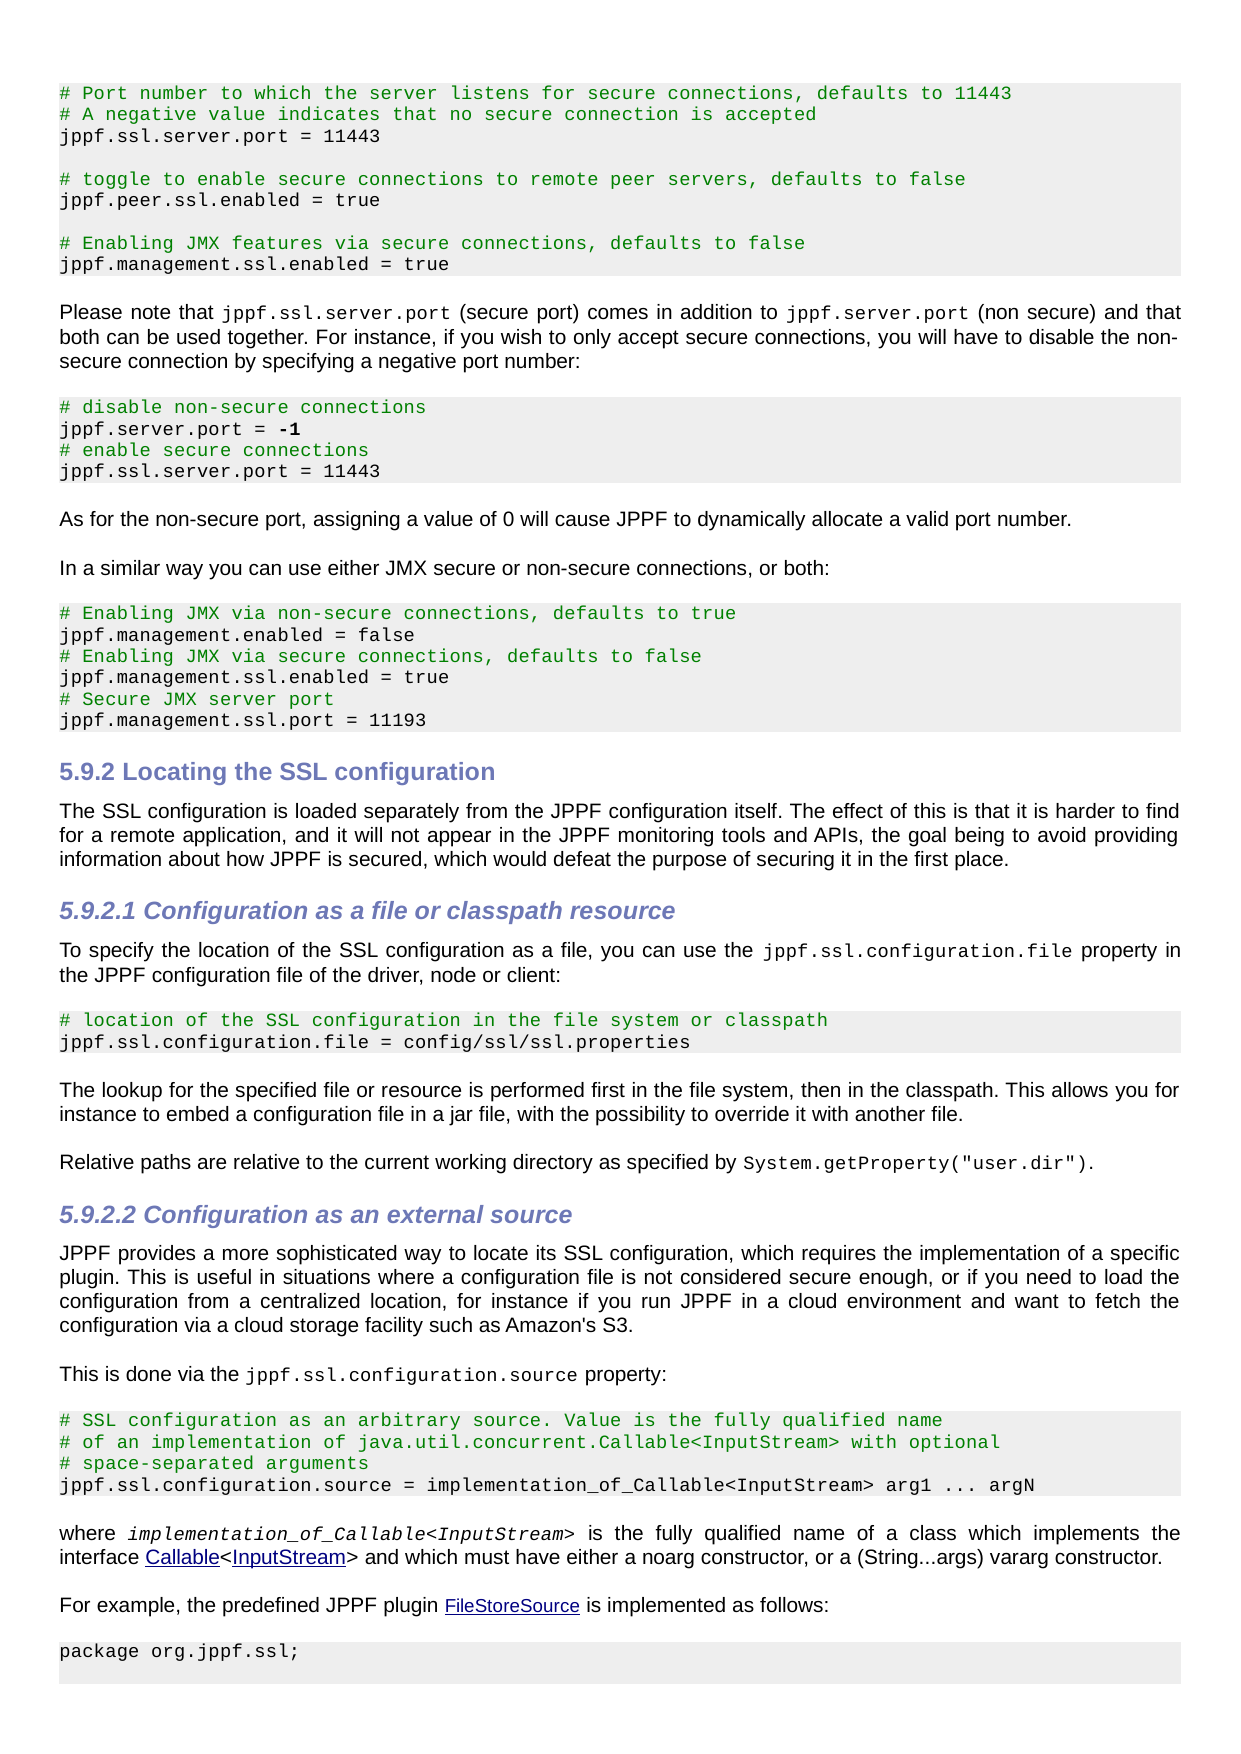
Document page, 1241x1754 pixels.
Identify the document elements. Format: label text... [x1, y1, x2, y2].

text # space-separated arguments [59, 1453, 1181, 1475]
subtitle Configuration as a file or classpath resource [59, 896, 1181, 925]
text JPPF provides a more sophisticated way to locate its SSL configuration, which requires the implementation of a specific plugin. This is useful in situations where a configuration file is not considered secure enough, or if you need to load the configuration from a centralized location, for instance if you run JPPF in a cloud environment and want to fetch the configuration via a cloud storage facility such as Amazon's S3. [59, 1241, 1181, 1337]
text jppf.ssl.configuration.source = implementation_of_Callable<InputStream> arg1 ... argN [59, 1475, 1181, 1496]
text # of an implementation of java.util.concurrent.Callable<InputStream> with optional [59, 1432, 1181, 1453]
text # Enabling JMX features via secure connections, defaults to false [59, 233, 1181, 255]
text For example, the predefined JPPF plugin FileStoreSource is implemented as follows: [59, 1593, 1181, 1617]
text jppf.ssl.server.port = 11443 [59, 126, 1181, 147]
text where implementation_of_Callable<InputStream> is the fully qualified name of a class which implements the interface Callable<InputStream> and which must have either a noarg constructor, or a (String...args) vararg constructor. [59, 1520, 1181, 1569]
text # location of the SSL configuration in the file system or classpath [59, 1011, 1181, 1032]
text jppf.ssl.server.port = 11443 [59, 462, 1181, 483]
text This is done via the jppf.ssl.configuration.source property: [59, 1362, 1181, 1386]
subtitle Configuration as an external source [59, 1200, 1181, 1229]
text jppf.management.ssl.enabled = true [59, 255, 1181, 276]
text jppf.management.ssl.enabled = true [59, 668, 1181, 689]
text To specify the location of the SSL configuration as a file, you can use the jppf.ssl.configuration.file property in the JPPF configuration file of the driver, node or client: [59, 938, 1181, 987]
text jppf.server.port = -1 [59, 419, 1181, 440]
text The lookup for the specified file or resource is performed first in the file system, then in the classpath. This allows you for instance to embed a configuration file in a jar file, with the possibility to override it with another file. [59, 1078, 1181, 1126]
text # toggle to enable secure connections to remote peer servers, defaults to false [59, 169, 1181, 190]
text # Secure JMX server port [59, 689, 1181, 711]
text # Enabling JMX via non-secure connections, defaults to true [59, 603, 1181, 625]
text # enable secure connections [59, 440, 1181, 462]
text jppf.management.enabled = false [59, 625, 1181, 646]
text # disable non-secure connections [59, 397, 1181, 419]
text As for the non-secure port, assigning a value of 0 will cause JPPF to dynamically allocate a valid port number. [59, 507, 1181, 531]
text The SSL configuration is loaded separately from the JPPF configuration itself. The effect of this is that it is harder to find for a remote application, and it will not appear in the JPPF monitoring tools and APIs, the goal being to avoid providing information about how JPPF is secured, which would defeat the purpose of securing it in the first place. [59, 799, 1181, 871]
text jppf.ssl.configuration.file = config/ssl/ssl.properties [59, 1032, 1181, 1053]
text # A negative value indicates that no secure connection is accepted [59, 104, 1181, 126]
text Please note that jppf.ssl.server.port (secure port) comes in addition to jppf.server.port (non secure) and that both can be used together. For instance, if you wish to only accept secure connections, you will have to disable the non-secure connection by specifying a negative port number: [59, 300, 1181, 373]
subtitle Locating the SSL configuration [59, 757, 1181, 786]
text jppf.peer.ssl.enabled = true [59, 190, 1181, 212]
text jppf.management.ssl.port = 11193 [59, 711, 1181, 732]
text # Port number to which the server listens for secure connections, defaults to 11443 [59, 83, 1181, 104]
text Relative paths are relative to the current working directory as specified by System.getProperty("user.dir"). [59, 1150, 1181, 1175]
text In a similar way you can use either JMX secure or non-secure connections, or both: [59, 555, 1181, 579]
text package org.jppf.ssl; [59, 1642, 1181, 1663]
text # Enabling JMX via secure connections, defaults to false [59, 646, 1181, 668]
text # SSL configuration as an arbitrary source. Value is the fully qualified name [59, 1411, 1181, 1432]
